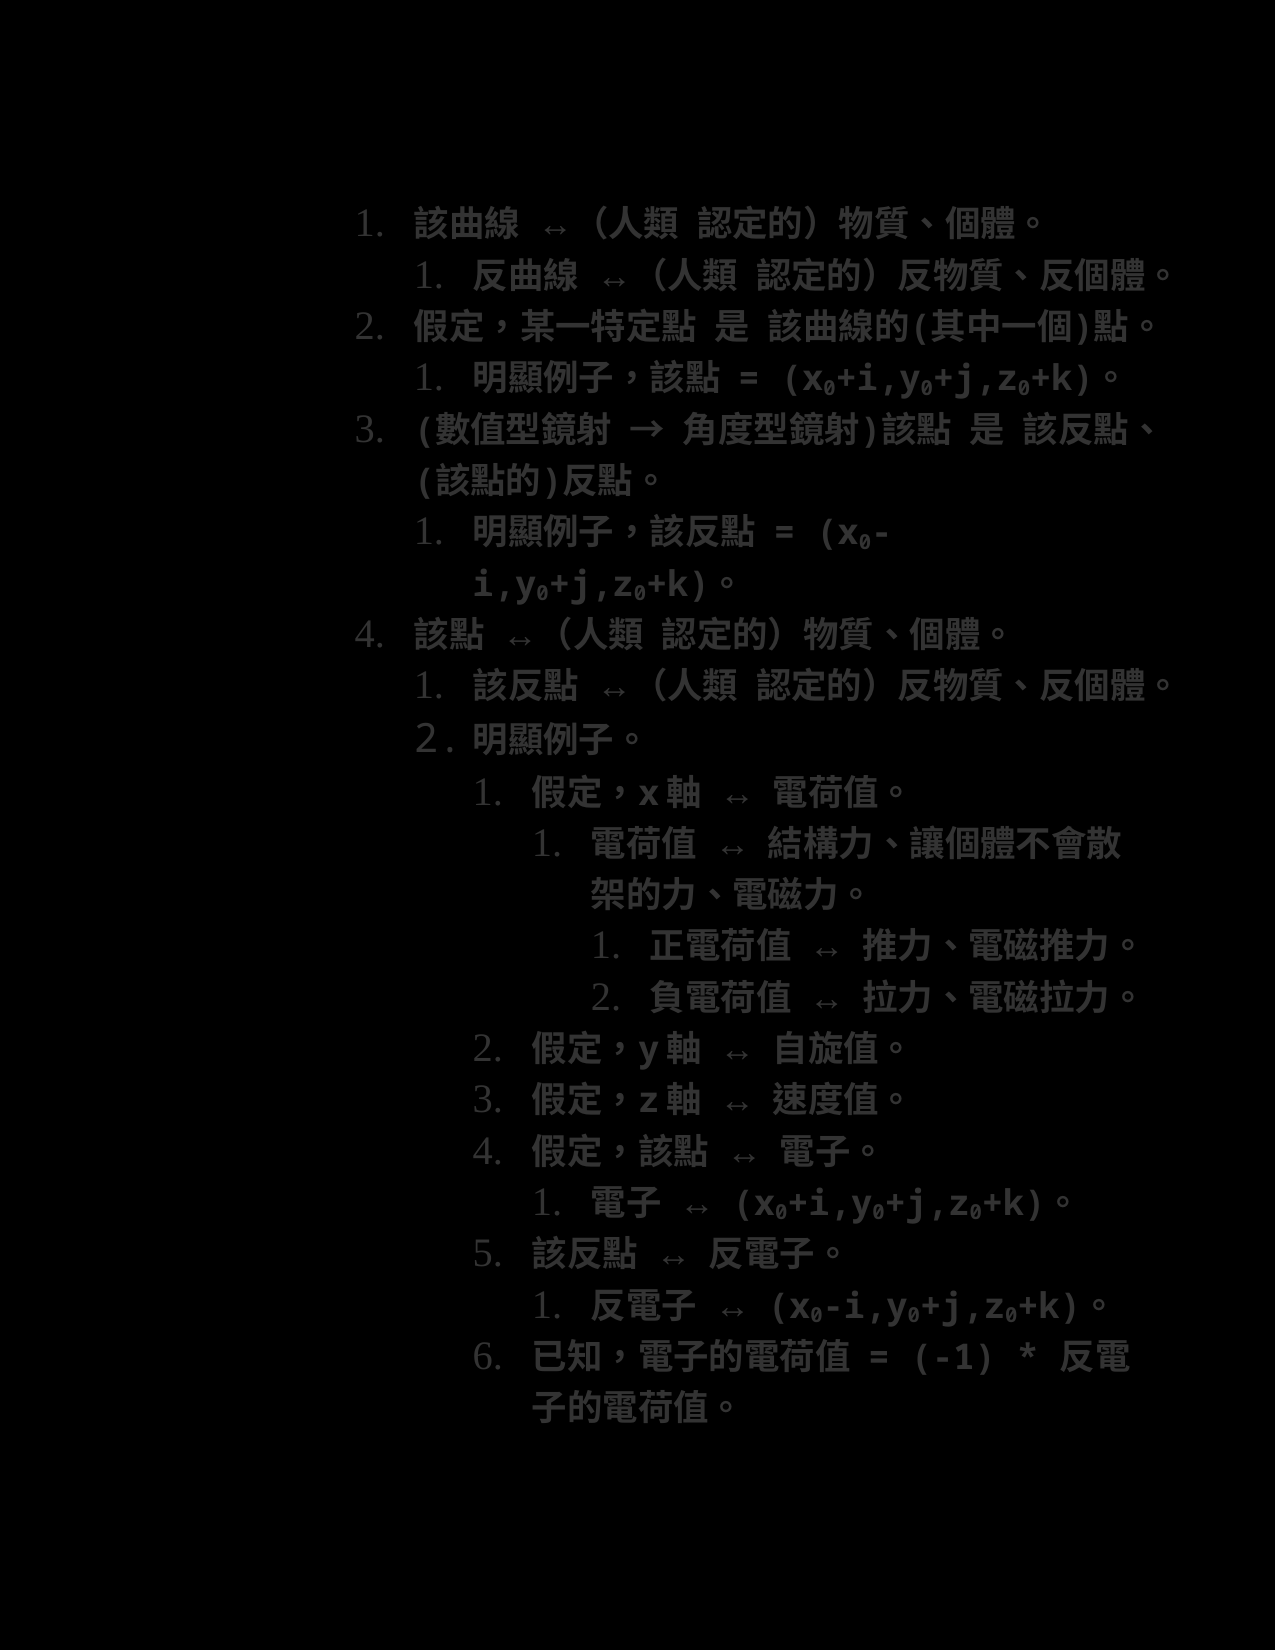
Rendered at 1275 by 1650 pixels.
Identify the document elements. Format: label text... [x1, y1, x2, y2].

list 該點 ↔（人類 認定的）物質、個體。 [354, 606, 1157, 658]
list 反曲線 ↔（人類 認定的）反物質、反個體。 [413, 247, 1157, 298]
list 該反點 ↔（人類 認定的）反物質、反個體。 [413, 658, 1157, 709]
list 電荷值 ↔ 結構力、讓個體不會散架的力、電磁力。 [532, 815, 1157, 918]
list 明顯例子，該反點 = (x0-i,y0+j,z0+k)。 [413, 504, 1157, 606]
list 假定，該點 ↔ 電子。 [472, 1123, 1157, 1174]
list 假定，y軸 ↔ 自旋值。 [472, 1020, 1157, 1072]
list 電子 ↔ (x0+i,y0+j,z0+k)。 [532, 1174, 1157, 1226]
list 明顯例子，該點 = (x0+i,y0+j,z0+k)。 [413, 350, 1157, 401]
list (數值型鏡射 → 角度型鏡射)該點 是 該反點、(該點的)反點。 [354, 401, 1157, 504]
list 負電荷值 ↔ 拉力、電磁拉力。 [591, 969, 1157, 1020]
list 反電子 ↔ (x0-i,y0+j,z0+k)。 [532, 1277, 1157, 1328]
list 假定，某一特定點 是 該曲線的(其中一個)點。 [354, 298, 1157, 350]
list 明顯例子。 [413, 709, 1157, 764]
list 正電荷值 ↔ 推力、電磁推力。 [591, 918, 1157, 969]
list 該曲線 ↔（人類 認定的）物質、個體。 [354, 196, 1157, 247]
list 該反點 ↔ 反電子。 [472, 1226, 1157, 1277]
list 已知，電子的電荷值 = (-1) * 反電子的電荷值。 [472, 1328, 1157, 1431]
list 假定，z軸 ↔ 速度值。 [472, 1072, 1157, 1123]
list 假定，x軸 ↔ 電荷值。 [472, 764, 1157, 815]
